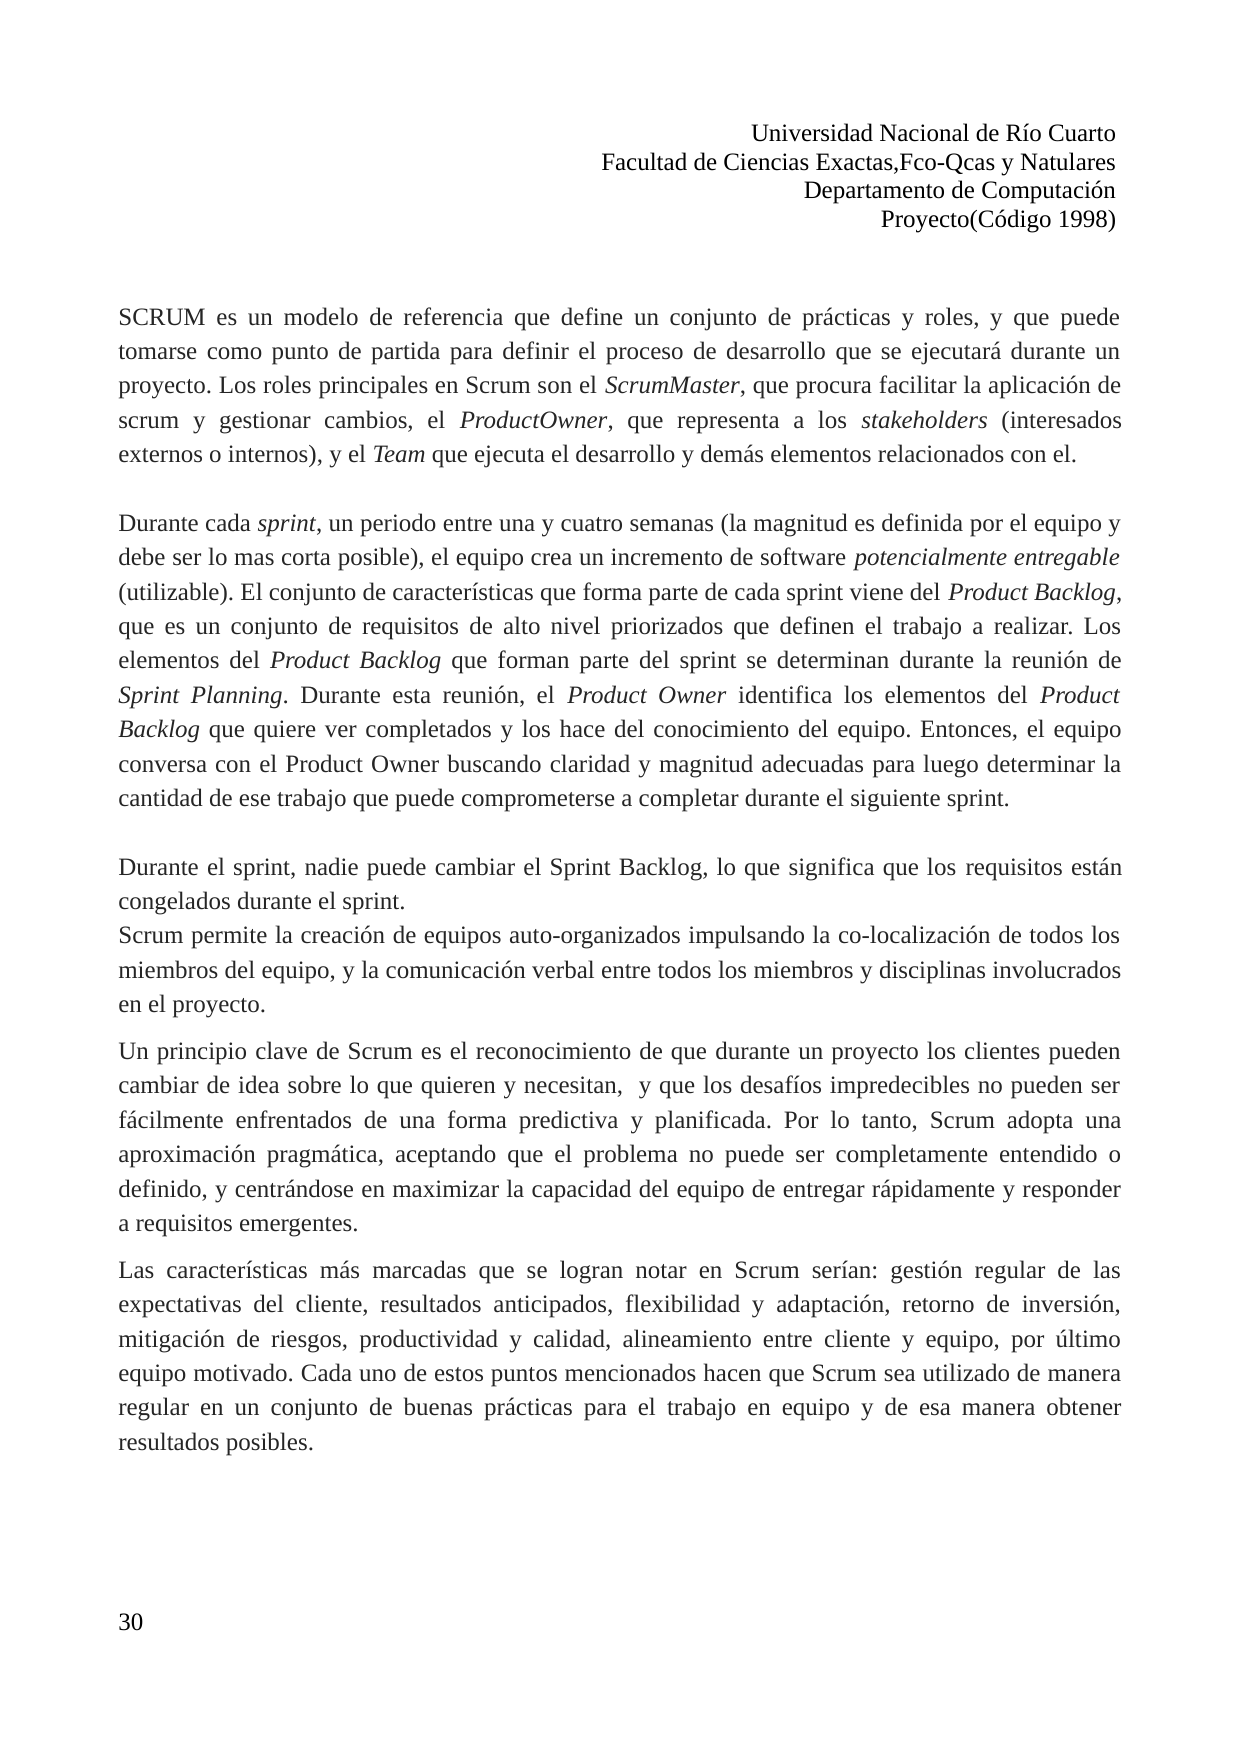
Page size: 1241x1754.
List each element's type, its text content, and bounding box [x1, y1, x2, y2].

text Durante cada sprint, un periodo entre una y cuatro semanas (la magnitud es definida por el equipo y debe ser lo mas corta posible), el equipo crea un incremento de software potencialmente entregable (utilizable). El conjunto de características que forma parte de cada sprint viene del Product Backlog, que es un conjunto de requisitos de alto nivel priorizados que definen el trabajo a realizar. Los elementos del Product Backlog que forman parte del sprint se determinan durante la reunión de Sprint Planning. Durante esta reunión, el Product Owner identifica los elementos del Product Backlog que quiere ver completados y los hace del conocimiento del equipo. Entonces, el equipo conversa con el Product Owner buscando claridad y magnitud adecuadas para luego determinar la cantidad de ese trabajo que puede comprometerse a completar durante el siguiente sprint. [118, 502, 1122, 812]
text Scrum permite la creación de equipos auto-organizados impulsando la co-localización de todos los miembros del equipo, y la comunicación verbal entre todos los miembros y disciplinas involucrados en el proyecto. [118, 915, 1122, 1018]
text SCRUM es un modelo de referencia que define un conjunto de prácticas y roles, y que puede tomarse como punto de partida para definir el proceso de desarrollo que se ejecutará durante un proyecto. Los roles principales en Scrum son el ScrumMaster, que procura facilitar la aplicación de scrum y gestionar cambios, el ProductOwner, que representa a los stakeholders (interesados externos o internos), y el Team que ejecuta el desarrollo y demás elementos relacionados con el. [118, 296, 1122, 468]
text Un principio clave de Scrum es el reconocimiento de que durante un proyecto los clientes pueden cambiar de idea sobre lo que quieren y necesitan, y que los desafíos impredecibles no pueden ser fácilmente enfrentados de una forma predictiva y planificada. Por lo tanto, Scrum adopta una aproximación pragmática, aceptando que el problema no puede ser completamente entendido o definido, y centrándose en maximizar la capacidad del equipo de entregar rápidamente y responder a requisitos emergentes. [118, 1031, 1122, 1237]
text Durante el sprint, nadie puede cambiar el Sprint Backlog, lo que significa que los requisitos están congelados durante el sprint. [118, 846, 1122, 915]
text Las características más marcadas que se logran notar en Scrum serían: gestión regular de las expectativas del cliente, resultados anticipados, flexibilidad y adaptación, retorno de inversión, mitigación de riesgos, productividad y calidad, alineamiento entre cliente y equipo, por último equipo motivado. Cada uno de estos puntos mencionados hacen que Scrum sea utilizado de manera regular en un conjunto de buenas prácticas para el trabajo en equipo y de esa manera obtener resultados posibles. [118, 1249, 1122, 1456]
